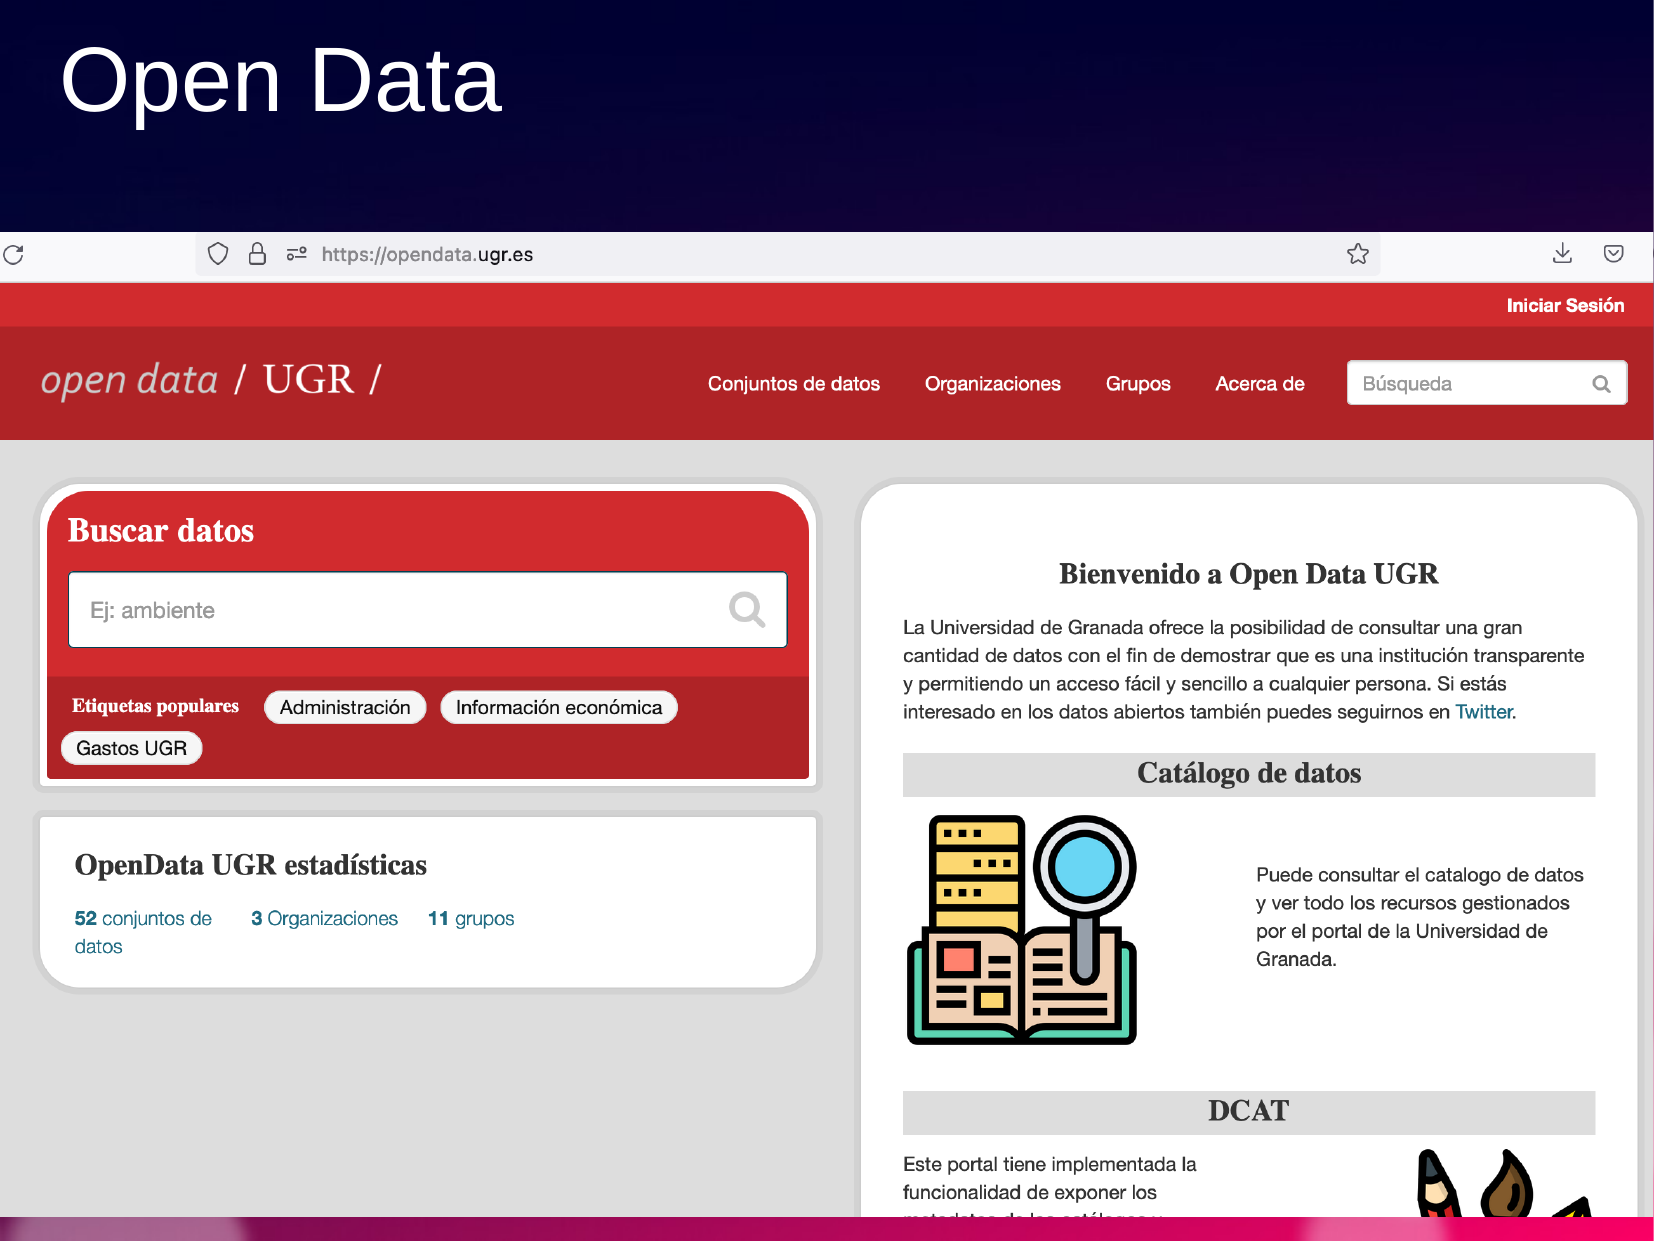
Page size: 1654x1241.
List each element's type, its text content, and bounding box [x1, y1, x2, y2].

title Open Data [59, 0, 1548, 184]
picture [0, 0, 1654, 1241]
